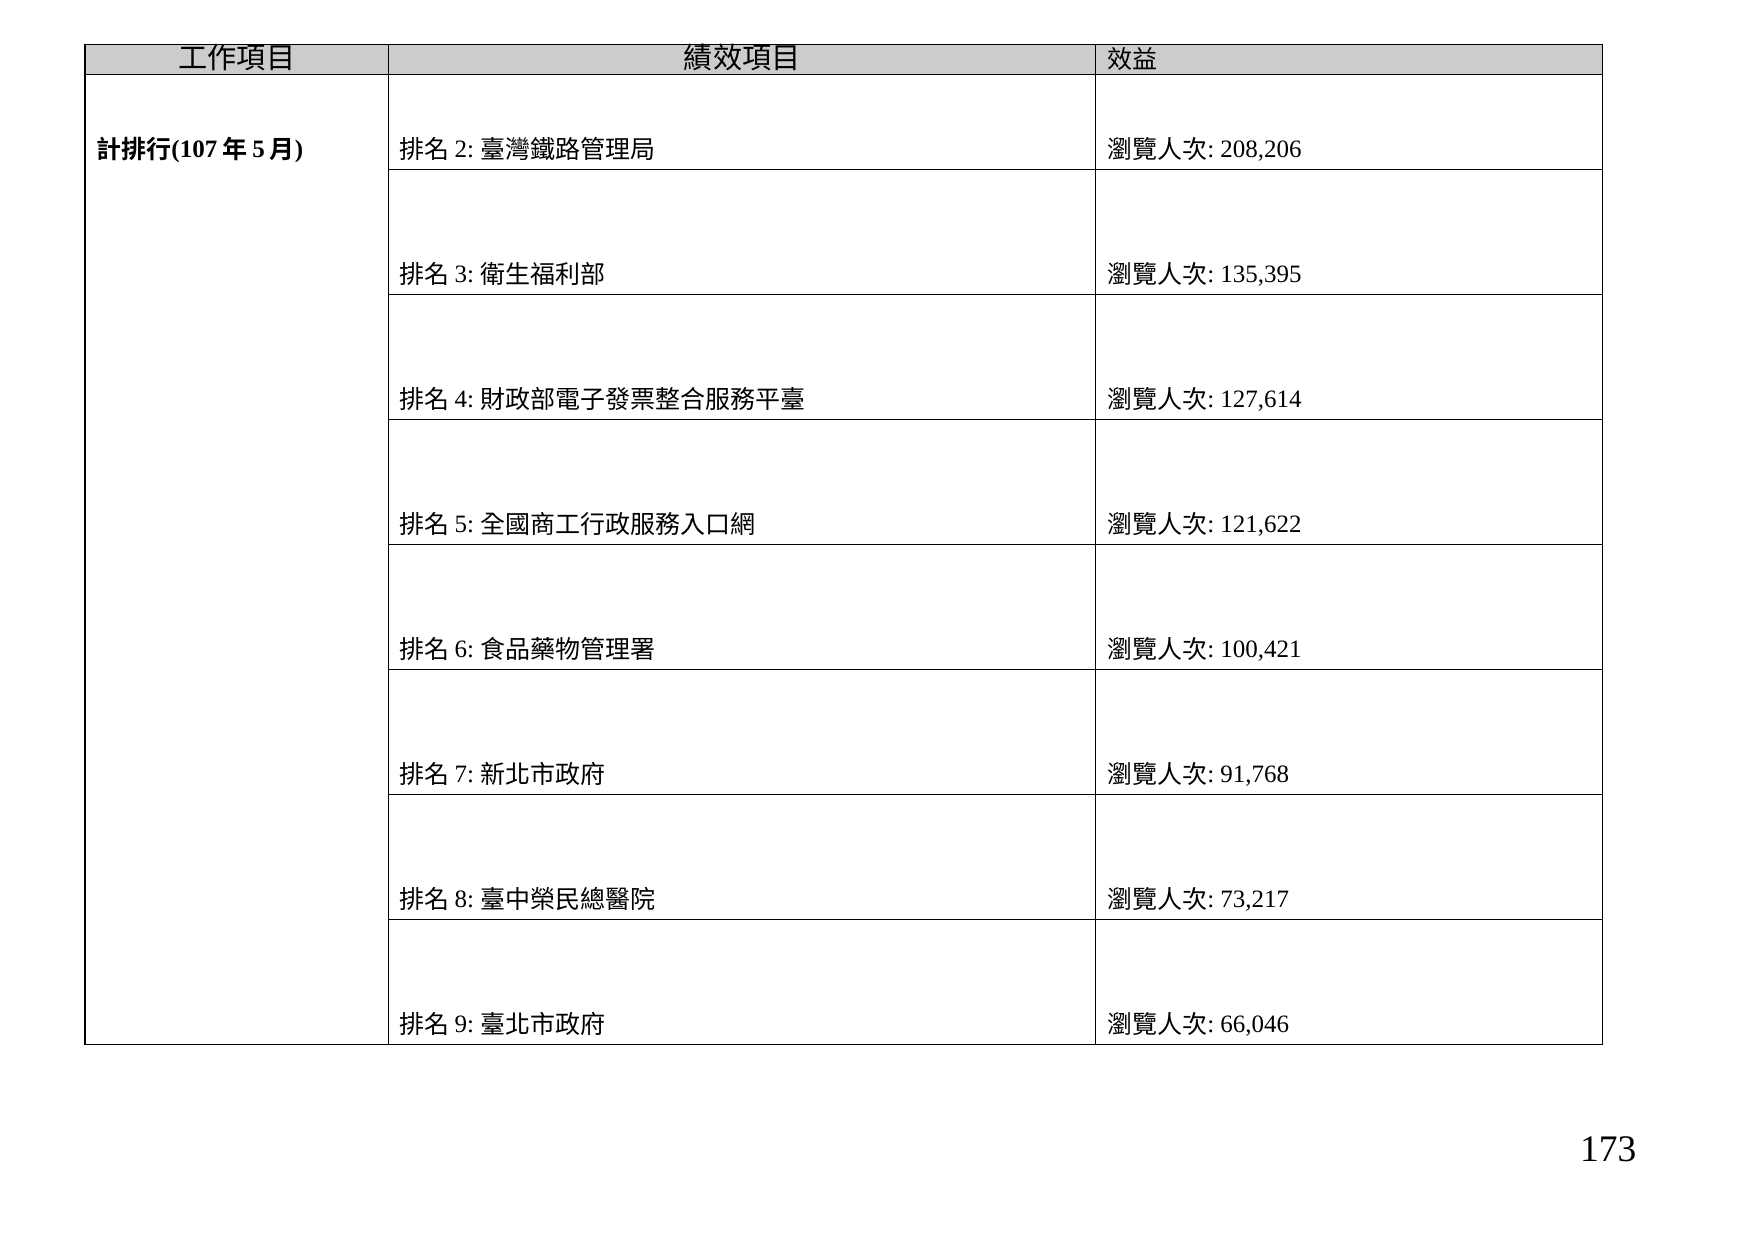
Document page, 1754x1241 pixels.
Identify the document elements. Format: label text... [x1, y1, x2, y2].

table_cell 瀏覽人次: 121,622 [1096, 420, 1602, 544]
table_cell 排名7: 新北市政府 [389, 670, 1095, 794]
table_cell 排名4: 財政部電子發票整合服務平臺 [389, 295, 1095, 419]
table_cell 瀏覽人次: 66,046 [1096, 920, 1602, 1044]
table_header 效益 [1096, 45, 1602, 74]
table_cell 瀏覽人次: 208,206 [1096, 75, 1602, 169]
table_cell 排名9: 臺北市政府 [389, 920, 1095, 1044]
table_cell 排名2: 臺灣鐵路管理局 [389, 75, 1095, 169]
table_cell 瀏覽人次: 91,768 [1096, 670, 1602, 794]
table_cell 瀏覽人次: 100,421 [1096, 545, 1602, 669]
table_cell 瀏覽人次: 73,217 [1096, 795, 1602, 919]
table_cell 排名5: 全國商工行政服務入口網 [389, 420, 1095, 544]
table_cell 計排行(107年5月) [86, 75, 388, 1044]
table_cell 瀏覽人次: 127,614 [1096, 295, 1602, 419]
table_header 工作項目 [86, 45, 388, 74]
table_cell 排名3: 衛生福利部 [389, 170, 1095, 294]
table_cell 排名8: 臺中榮民總醫院 [389, 795, 1095, 919]
table_cell 瀏覽人次: 135,395 [1096, 170, 1602, 294]
table_cell 排名6: 食品藥物管理署 [389, 545, 1095, 669]
table_header 績效項目 [389, 45, 1095, 74]
